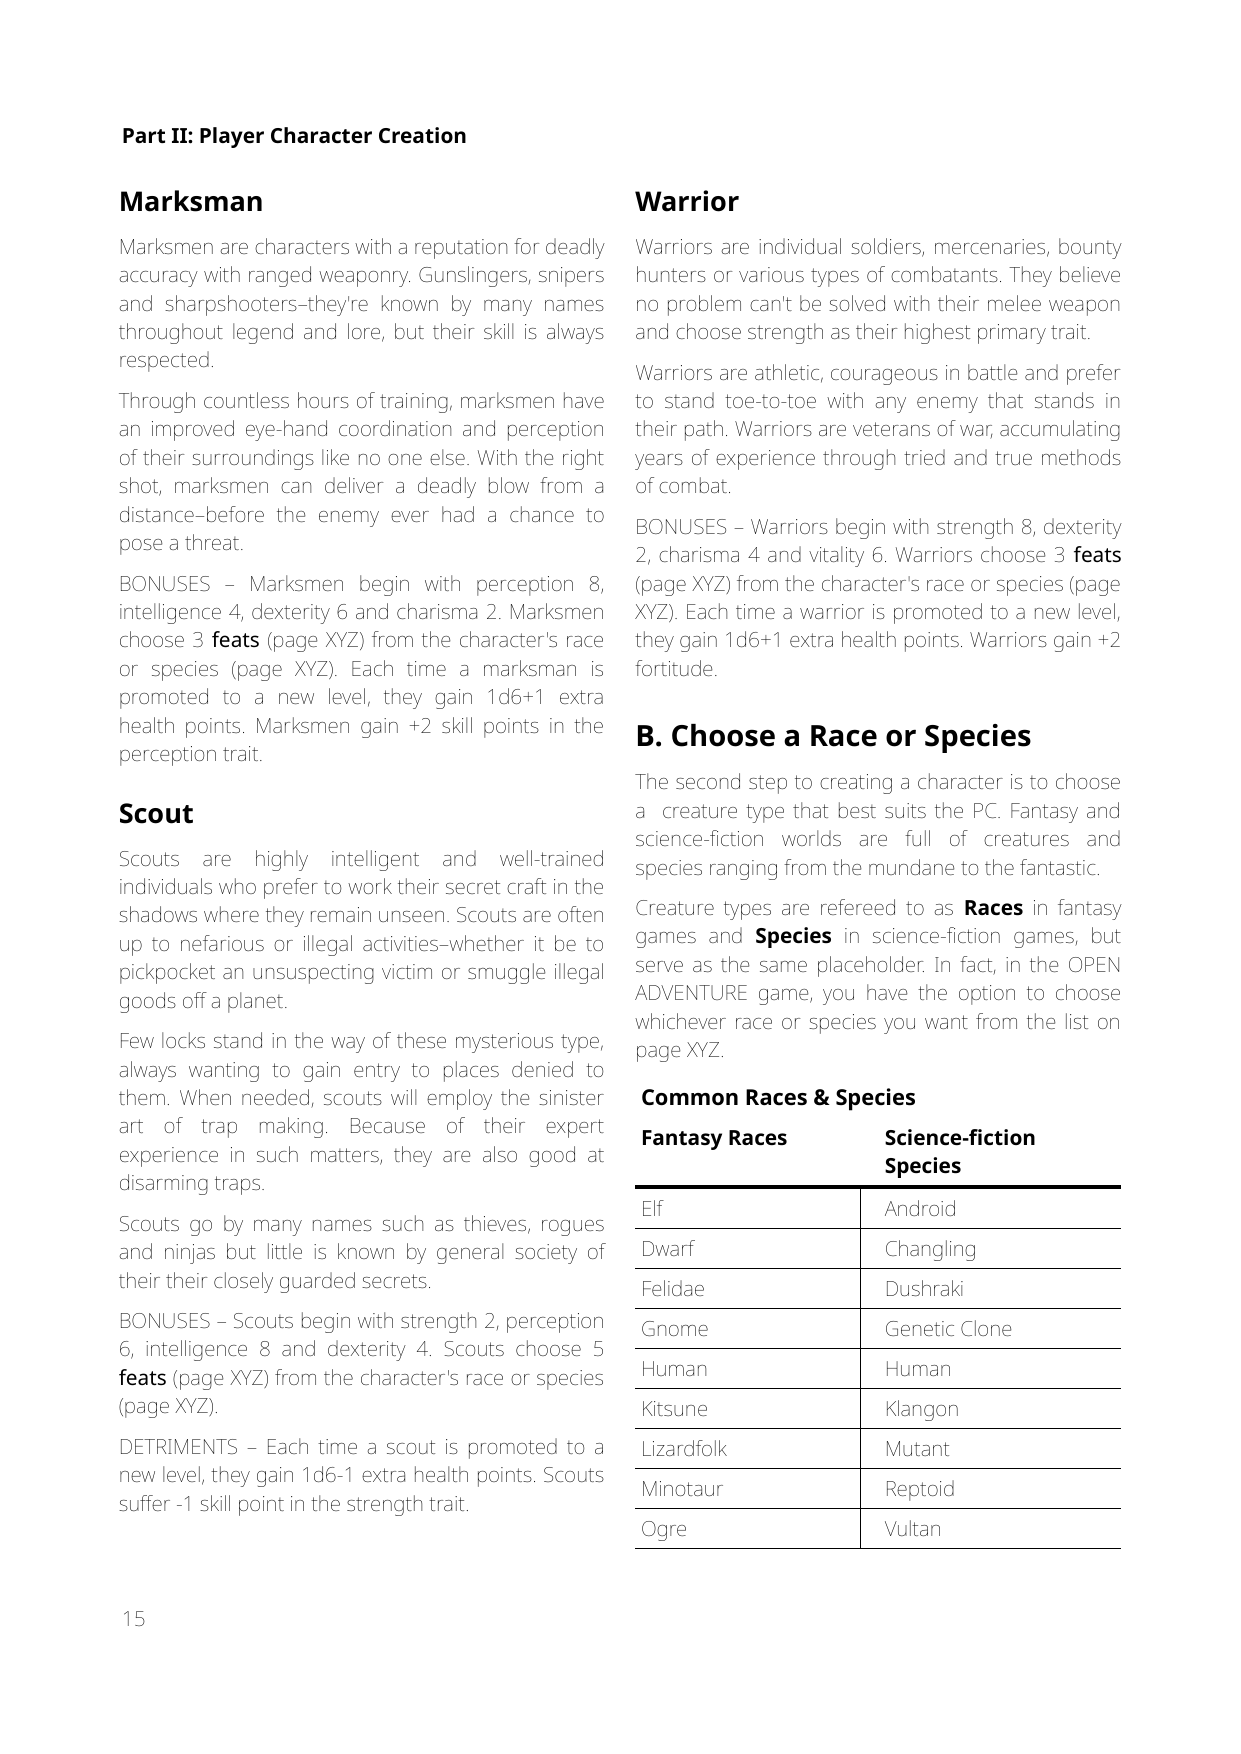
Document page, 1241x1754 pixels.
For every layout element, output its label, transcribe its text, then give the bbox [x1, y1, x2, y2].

table_cell Changling [879, 1229, 1121, 1268]
table_cell Minotaur [635, 1469, 860, 1508]
table_cell [861, 1349, 879, 1388]
table_cell Lizardfolk [635, 1429, 860, 1468]
table_cell Mutant [879, 1429, 1121, 1468]
text Scouts are highly intelligent and well-trained individuals who prefer to work their secret craft in the shadows where they remain unseen. Scouts are often up to nefarious or illegal activities–whether it be to pickpocket an unsuspecting victim or smuggle illegal goods off a planet. [118, 844, 605, 1014]
table_cell Android [879, 1189, 1121, 1228]
table_cell [861, 1389, 879, 1428]
table_cell Human [635, 1349, 860, 1388]
text Marksmen are characters with a reputation for deadly accuracy with ranged weaponry. Gunslingers, snipers and sharpshooters–they're known by many names throughout legend and lore, but their skill is always respected. [118, 232, 605, 374]
subtitle Scout [118, 794, 605, 831]
table_cell Felidae [635, 1269, 860, 1308]
table_cell [861, 1189, 879, 1228]
table_header Common Races & Species [635, 1076, 1121, 1117]
table_cell Vultan [879, 1509, 1121, 1548]
text Through countless hours of training, marksmen have an improved eye-hand coordination and perception of their surroundings like no one else. With the right shot, marksmen can deliver a deadly blow from a distance–before the enemy ever had a chance to pose a threat. [118, 386, 605, 557]
table_cell Dwarf [635, 1229, 860, 1268]
table_cell Dushraki [879, 1269, 1121, 1308]
subtitle B. Choose a Race or Species [635, 715, 1122, 755]
table_cell Klangon [879, 1389, 1121, 1428]
text BONUSES – Scouts begin with strength 2, perception 6, intelligence 8 and dexterity 4. Scouts choose 5 feats (page XYZ) from the character's race or species (page XYZ). [118, 1306, 605, 1420]
table_cell Human [879, 1349, 1121, 1388]
table_cell [861, 1469, 879, 1508]
text Warriors are athletic, courageous in battle and prefer to stand toe-to-toe with any enemy that stands in their path. Warriors are veterans of war, accumulating years of experience through tried and true methods of combat. [635, 358, 1122, 500]
table_cell Ogre [635, 1509, 860, 1548]
table_cell Reptoid [879, 1469, 1121, 1508]
table_cell [861, 1229, 879, 1268]
table_cell Genetic Clone [879, 1309, 1121, 1348]
table_cell Kitsune [635, 1389, 860, 1428]
table_cell Science-fiction Species [879, 1117, 1121, 1185]
table_cell [861, 1269, 879, 1308]
table_cell [861, 1429, 879, 1468]
text Warriors are individual soldiers, mercenaries, bounty hunters or various types of combatants. They believe no problem can't be solved with their melee weapon and choose strength as their highest primary trait. [635, 232, 1122, 346]
text DETRIMENTS – Each time a scout is promoted to a new level, they gain 1d6-1 extra health points. Scouts suffer -1 skill point in the strength trait. [118, 1432, 605, 1517]
table_cell [860, 1117, 879, 1185]
text Creature types are refereed to as Races in fantasy games and Species in science-fiction games, but serve as the same placeholder. In fact, in the OPEN ADVENTURE game, you have the option to choose whichever race or species you want from the list on page XYZ. [635, 893, 1122, 1064]
table_cell [861, 1509, 879, 1548]
table_cell [861, 1309, 879, 1348]
text BONUSES – Warriors begin with strength 8, dexterity 2, charisma 4 and vitality 6. Warriors choose 3 feats (page XYZ) from the character's race or species (page XYZ). Each time a warrior is promoted to a new level, they gain 1d6+1 extra health points. Warriors gain +2 fortitude. [635, 512, 1122, 682]
table_cell Gnome [635, 1309, 860, 1348]
text Scouts go by many names such as thieves, rogues and ninjas but little is known by general society of their their closely guarded secrets. [118, 1209, 605, 1294]
subtitle Warrior [635, 182, 1122, 219]
text Few locks stand in the way of these mysterious type, always wanting to gain entry to places denied to them. When needed, scouts will employ the sinister art of trap making. Because of their expert experience in such matters, they are also good at disarming traps. [118, 1026, 605, 1197]
table_cell Elf [635, 1189, 860, 1228]
subtitle Marksman [118, 182, 605, 219]
table_cell Fantasy Races [635, 1117, 860, 1185]
text The second step to creating a character is to choose a creature type that best suits the PC. Fantasy and science-fiction worlds are full of creatures and species ranging from the mundane to the fantastic. [635, 767, 1122, 881]
text BONUSES – Marksmen begin with perception 8, intelligence 4, dexterity 6 and charisma 2. Marksmen choose 3 feats (page XYZ) from the character's race or species (page XYZ). Each time a marksman is promoted to a new level, they gain 1d6+1 extra health points. Marksmen gain +2 skill points in the perception trait. [118, 569, 605, 768]
